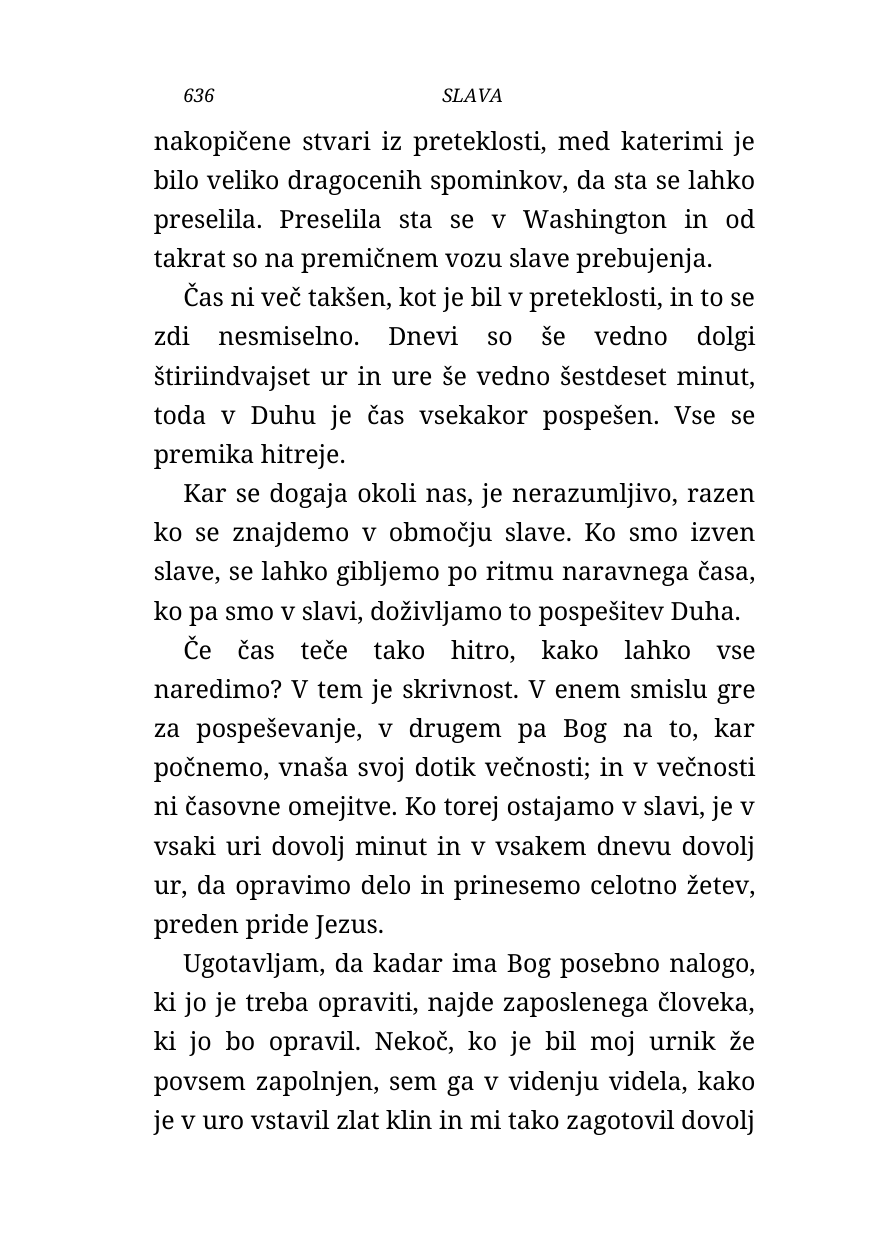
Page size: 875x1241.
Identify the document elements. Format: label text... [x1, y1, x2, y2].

text Ugotavljam, da kadar ima Bog posebno nalogo, ki jo je treba opraviti, najde zaposlenega človeka, ki jo bo opravil. Nekoč, ko je bil moj urnik že povsem zapolnjen, sem ga v videnju videla, kako je v uro vstavil zlat klin in mi tako zagotovil dovolj [153, 946, 756, 1136]
text Čas ni več takšen, kot je bil v preteklosti, in to se zdi nesmiselno. Dnevi so še vedno dolgi štiriindvajset ur in ure še vedno šestdeset minut, toda v Duhu je čas vsekakor pospešen. Vse se premika hitreje. [153, 280, 756, 471]
text Če čas teče tako hitro, kako lahko vse naredimo? V tem je skrivnost. V enem smislu gre za pospeševanje, v drugem pa Bog na to, kar počnemo, vnaša svoj dotik večnosti; in v večnosti ni časovne omejitve. Ko torej ostajamo v slavi, je v vsaki uri dovolj minut in v vsakem dnevu dovolj ur, da opravimo delo in prinesemo celotno žetev, preden pride Jezus. [153, 632, 756, 941]
text nakopičene stvari iz preteklosti, med katerimi je bilo veliko dragocenih spominkov, da sta se lahko preselila. Preselila sta se v Washington in od takrat so na premičnem vozu slave prebujenja. [153, 123, 756, 275]
text Kar se dogaja okoli nas, je nerazumljivo, razen ko se znajdemo v območju slave. Ko smo izven slave, se lahko gibljemo po ritmu naravnega časa, ko pa smo v slavi, doživljamo to pospešitev Duha. [153, 476, 756, 627]
